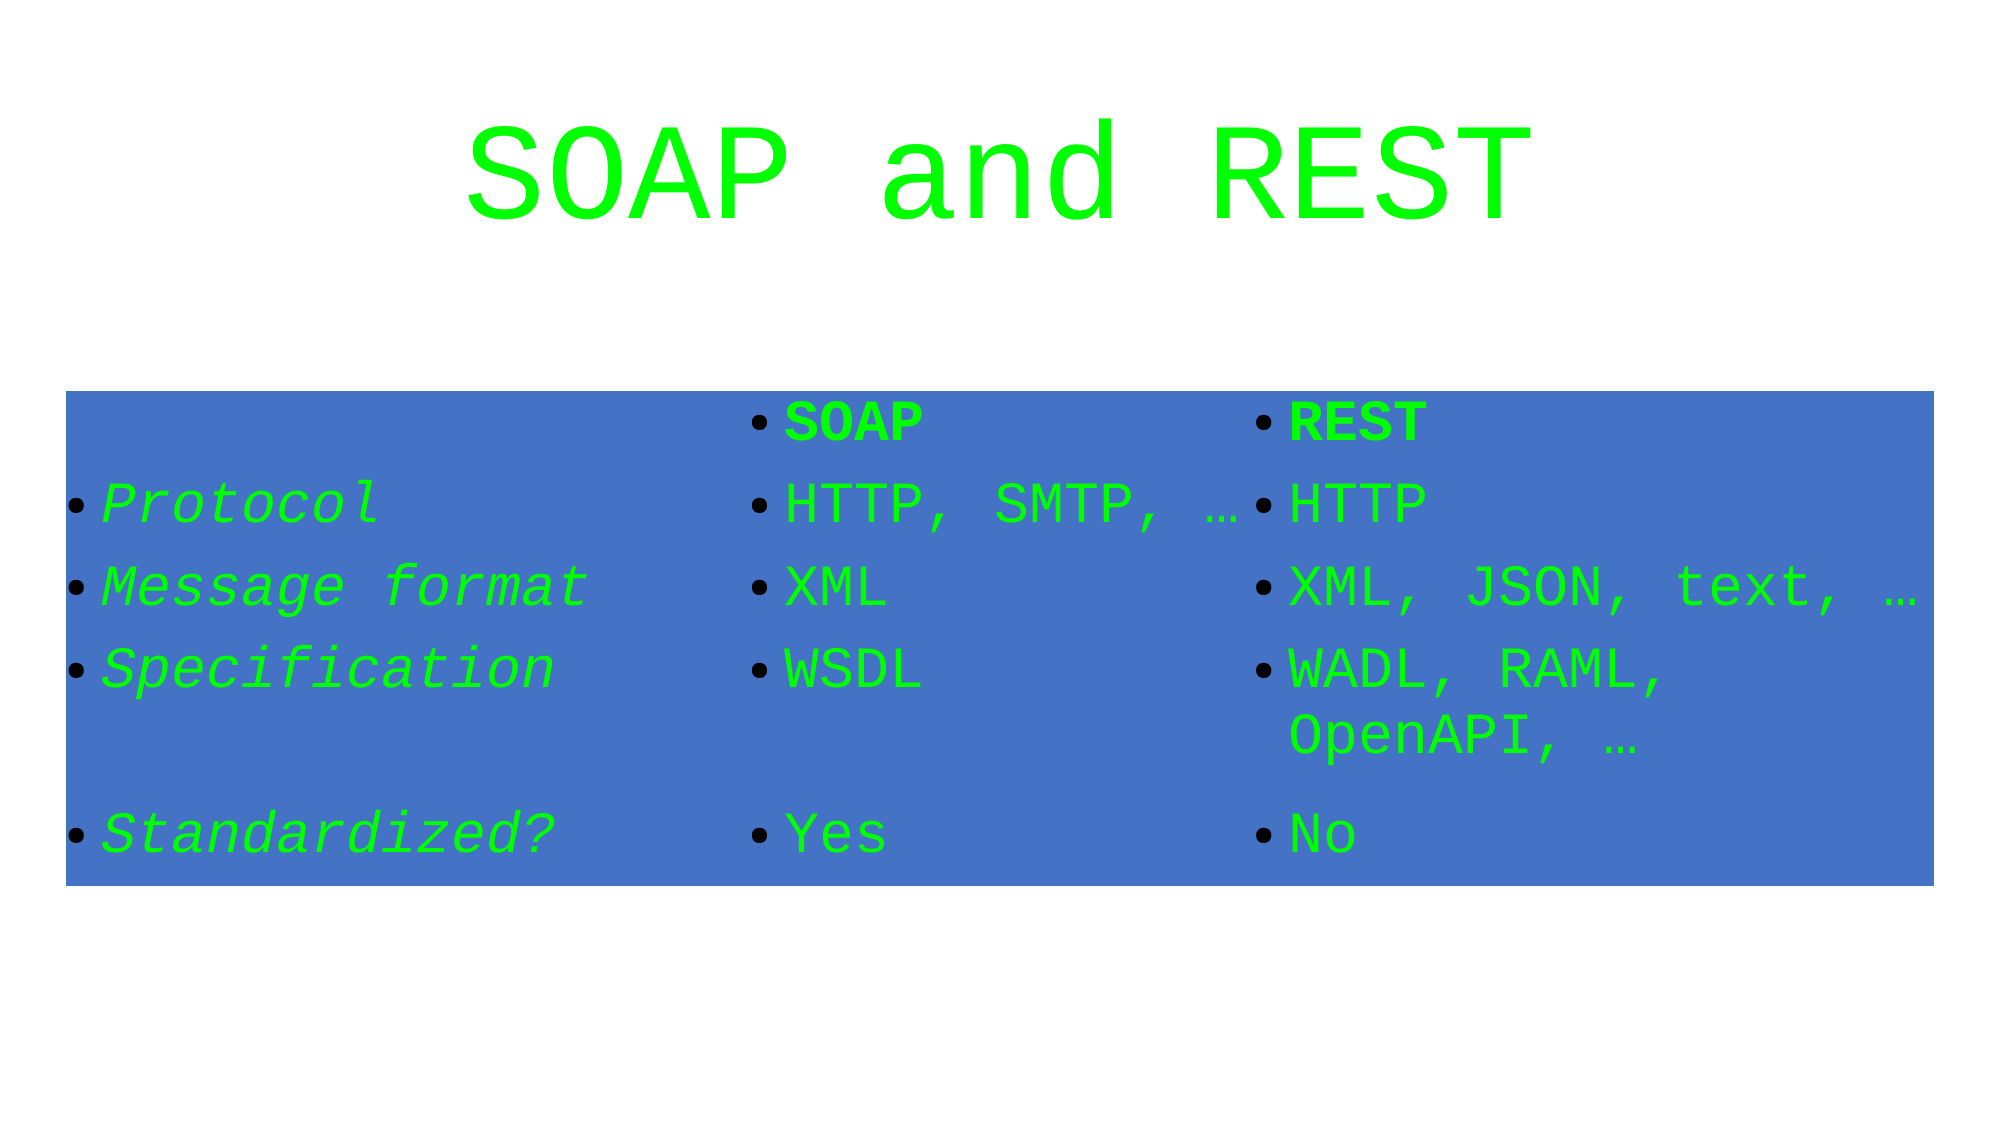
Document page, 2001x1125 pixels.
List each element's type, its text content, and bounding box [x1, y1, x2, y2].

table_cell XML [749, 556, 1253, 639]
table_cell Message format [66, 556, 749, 639]
table_header REST [1253, 391, 1934, 474]
table_cell No [1253, 804, 1934, 886]
table_cell Standardized? [66, 804, 749, 886]
table_cell Protocol [66, 474, 749, 556]
table_cell WADL, RAML, OpenAPI, … [1253, 639, 1934, 804]
table_header [66, 391, 749, 474]
table_cell Yes [749, 804, 1253, 886]
table_header SOAP [749, 391, 1253, 474]
table_cell WSDL [749, 639, 1253, 804]
table_cell XML, JSON, text, … [1253, 556, 1934, 639]
text_box SOAP and REST [0, 73, 2000, 256]
table_cell Specification [66, 639, 749, 804]
table_cell HTTP, SMTP, … [749, 474, 1253, 556]
table_cell HTTP [1253, 474, 1934, 556]
